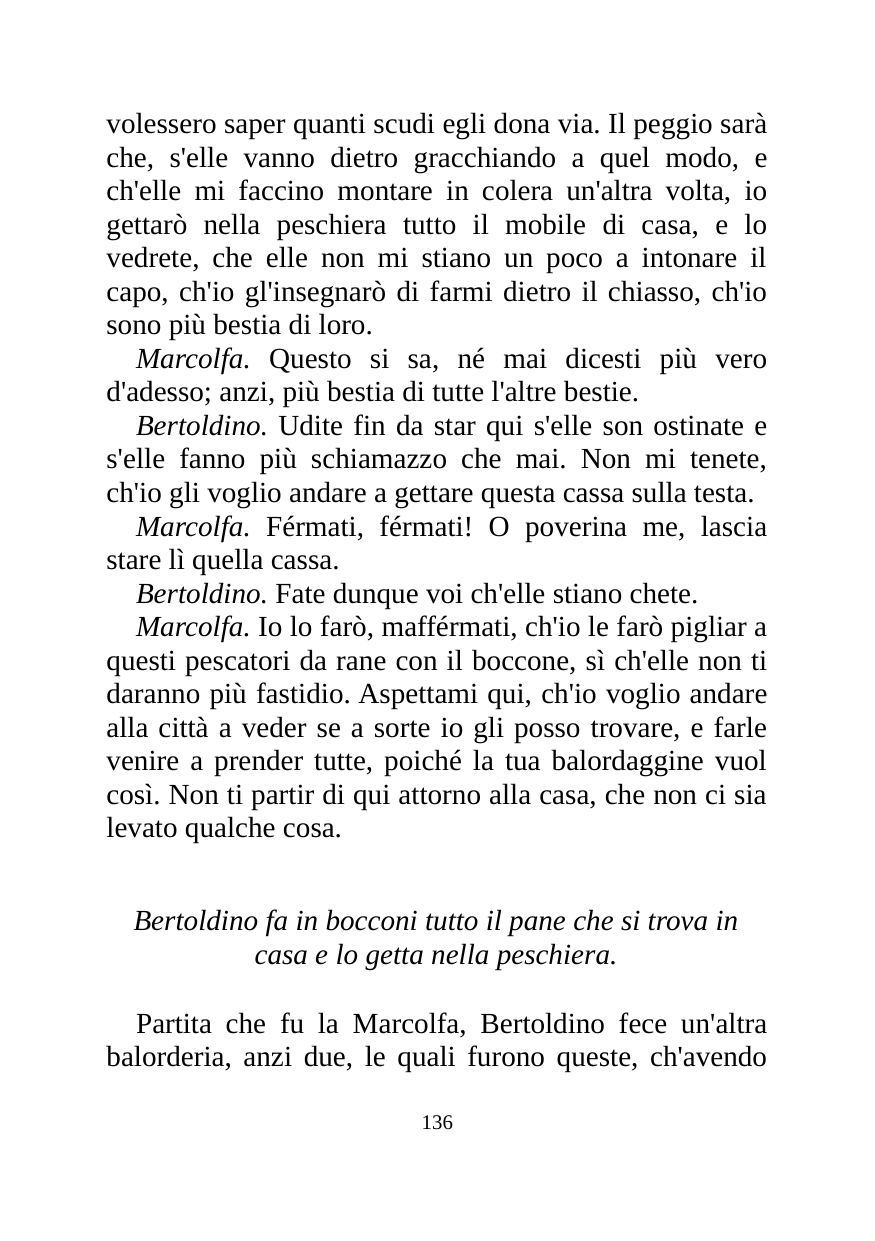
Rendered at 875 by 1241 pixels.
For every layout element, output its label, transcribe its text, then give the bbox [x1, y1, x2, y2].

text Bertoldino. Udite fin da star qui s'elle son ostinate e s'elle fanno più schiamazzo che mai. Non mi tenete, ch'io gli voglio andare a gettare questa cassa sulla testa. [106, 408, 768, 509]
text Marcolfa. Io lo farò, mafférmati, ch'io le farò pigliar a questi pescatori da rane con il boccone, sì ch'elle non ti daranno più fastidio. Aspettami qui, ch'io voglio andare alla città a veder se a sorte io gli posso trovare, e farle venire a prender tutte, poiché la tua balordaggine vuol così. Non ti partir di qui attorno alla casa, che non ci sia levato qualche cosa. [106, 609, 768, 844]
text Partita che fu la Marcolfa, Bertoldino fece un'altra balorderia, anzi due, le quali furono queste, ch'avendo [106, 1006, 768, 1073]
text volessero saper quanti scudi egli dona via. Il peggio sarà che, s'elle vanno dietro gracchiando a quel modo, e ch'elle mi faccino montare in colera un'altra volta, io gettarò nella peschiera tutto il mobile di casa, e lo vedrete, che elle non mi stiano un poco a intonare il capo, ch'io gl'insegnarò di farmi dietro il chiasso, ch'io sono più bestia di loro. [106, 106, 768, 341]
text Bertoldino. Fate dunque voi ch'elle stiano chete. [106, 576, 768, 609]
text Marcolfa. Férmati, férmati! O poverina me, lascia stare lì quella cassa. [106, 509, 768, 576]
subtitle Bertoldino fa in bocconi tutto il pane che si trova in casa e lo getta nella peschiera. [106, 903, 768, 970]
text Marcolfa. Questo si sa, né mai dicesti più vero d'adesso; anzi, più bestia di tutte l'altre bestie. [106, 341, 768, 408]
